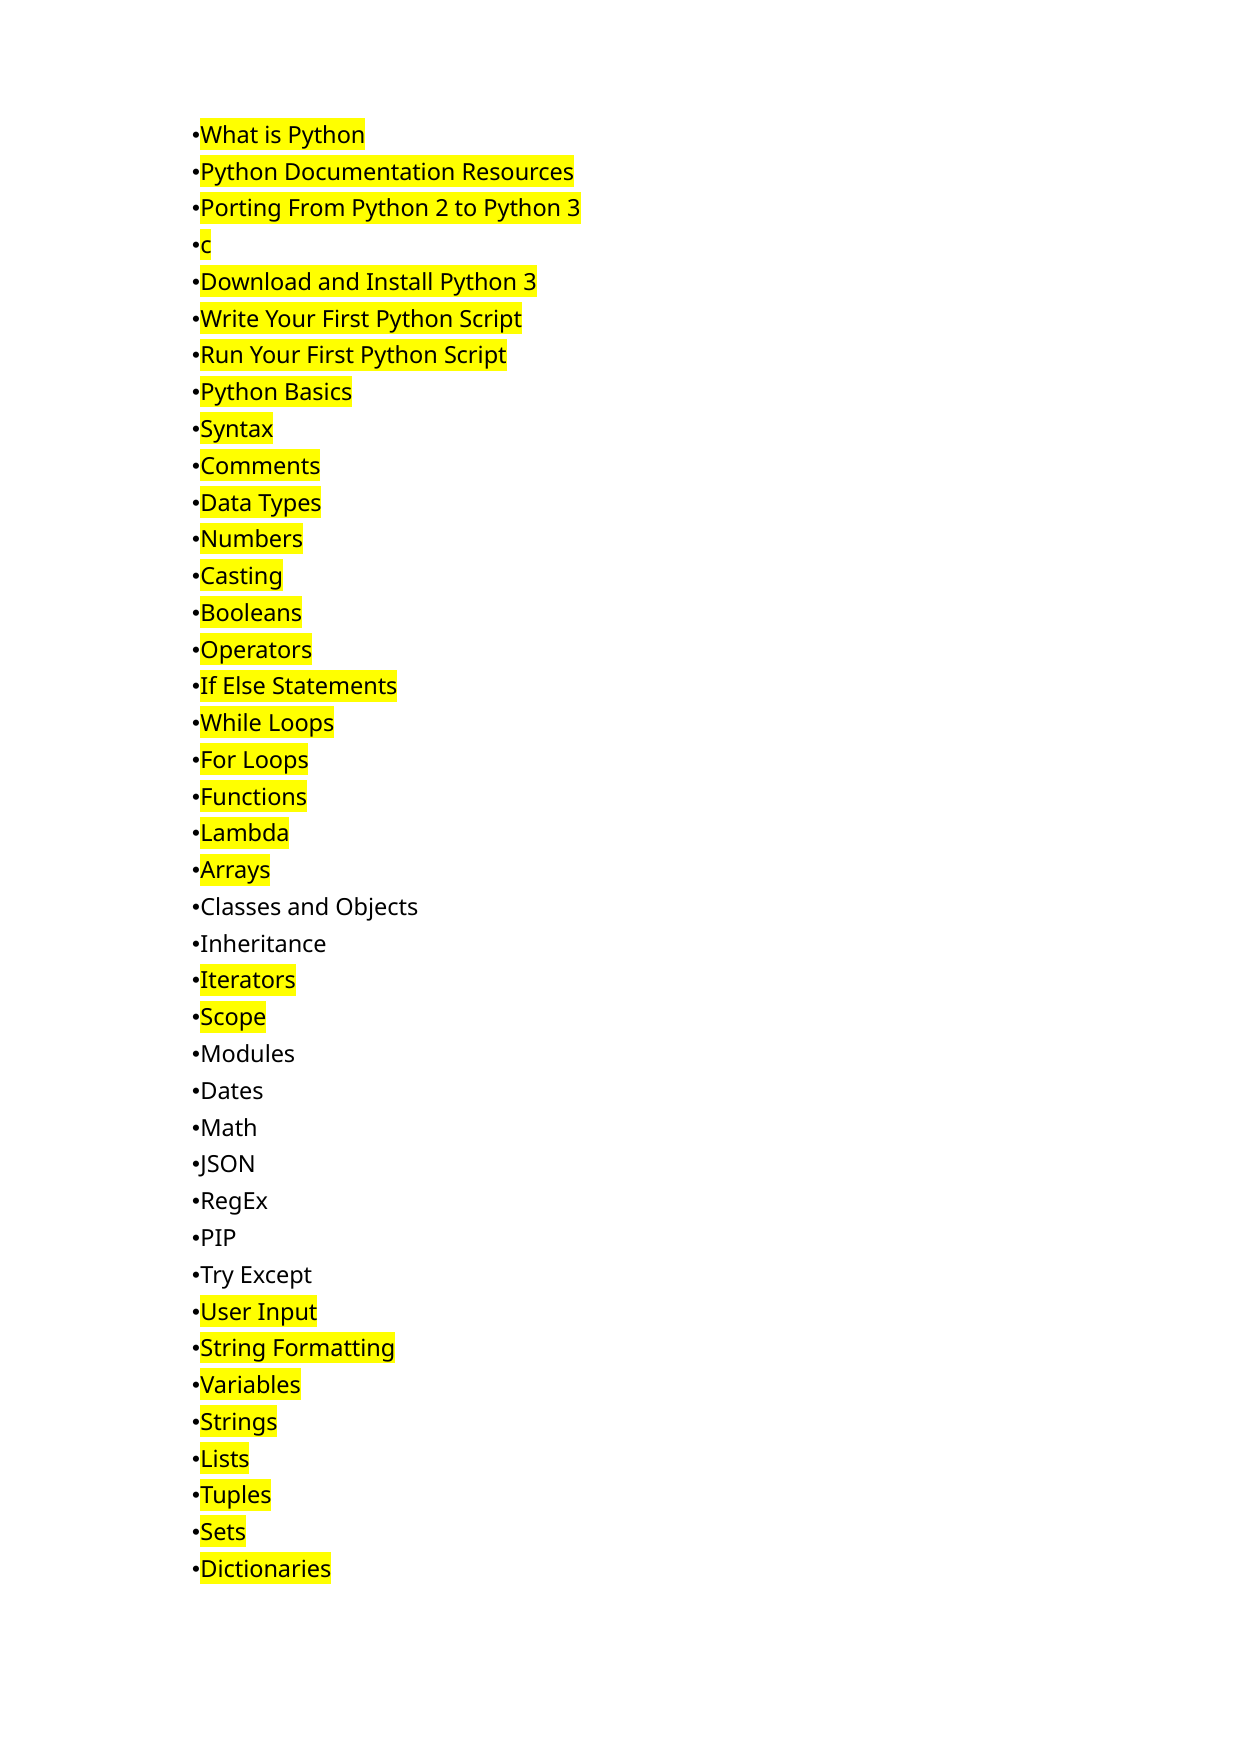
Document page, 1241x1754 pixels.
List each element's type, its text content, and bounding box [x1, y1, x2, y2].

list Tuples [118, 1479, 1122, 1511]
list Porting From Python 2 to Python 3 [118, 192, 1122, 224]
list User Input [118, 1295, 1122, 1327]
list Sets [118, 1515, 1122, 1547]
list Arrays [118, 853, 1122, 886]
list Strings [118, 1405, 1122, 1437]
list c [118, 228, 1122, 260]
list Casting [118, 559, 1122, 591]
list JSON [118, 1148, 1122, 1180]
list Lists [118, 1442, 1122, 1474]
list Download and Install Python 3 [118, 265, 1122, 297]
list While Loops [118, 706, 1122, 738]
list Write Your First Python Script [118, 302, 1122, 334]
list Dates [118, 1074, 1122, 1106]
list Comments [118, 449, 1122, 481]
list Syntax [118, 412, 1122, 444]
list String Formatting [118, 1332, 1122, 1363]
list Scope [118, 1001, 1122, 1033]
list If Else Statements [118, 670, 1122, 702]
list For Loops [118, 743, 1122, 775]
list What is Python [118, 118, 1122, 150]
list RegEx [118, 1184, 1122, 1216]
list Operators [118, 633, 1122, 665]
list Numbers [118, 523, 1122, 554]
list Modules [118, 1037, 1122, 1069]
list PIP [118, 1221, 1122, 1253]
list Booleans [118, 596, 1122, 628]
list Iterators [118, 964, 1122, 996]
list Run Your First Python Script [118, 339, 1122, 371]
list Python Documentation Resources [118, 155, 1122, 187]
list Math [118, 1111, 1122, 1143]
list Data Types [118, 486, 1122, 518]
list Inheritance [118, 927, 1122, 959]
list Variables [118, 1368, 1122, 1400]
list Lambda [118, 817, 1122, 849]
list Dictionaries [118, 1552, 1122, 1584]
list Functions [118, 780, 1122, 812]
list Python Basics [118, 376, 1122, 407]
list Try Except [118, 1258, 1122, 1290]
list Classes and Objects [118, 890, 1122, 922]
